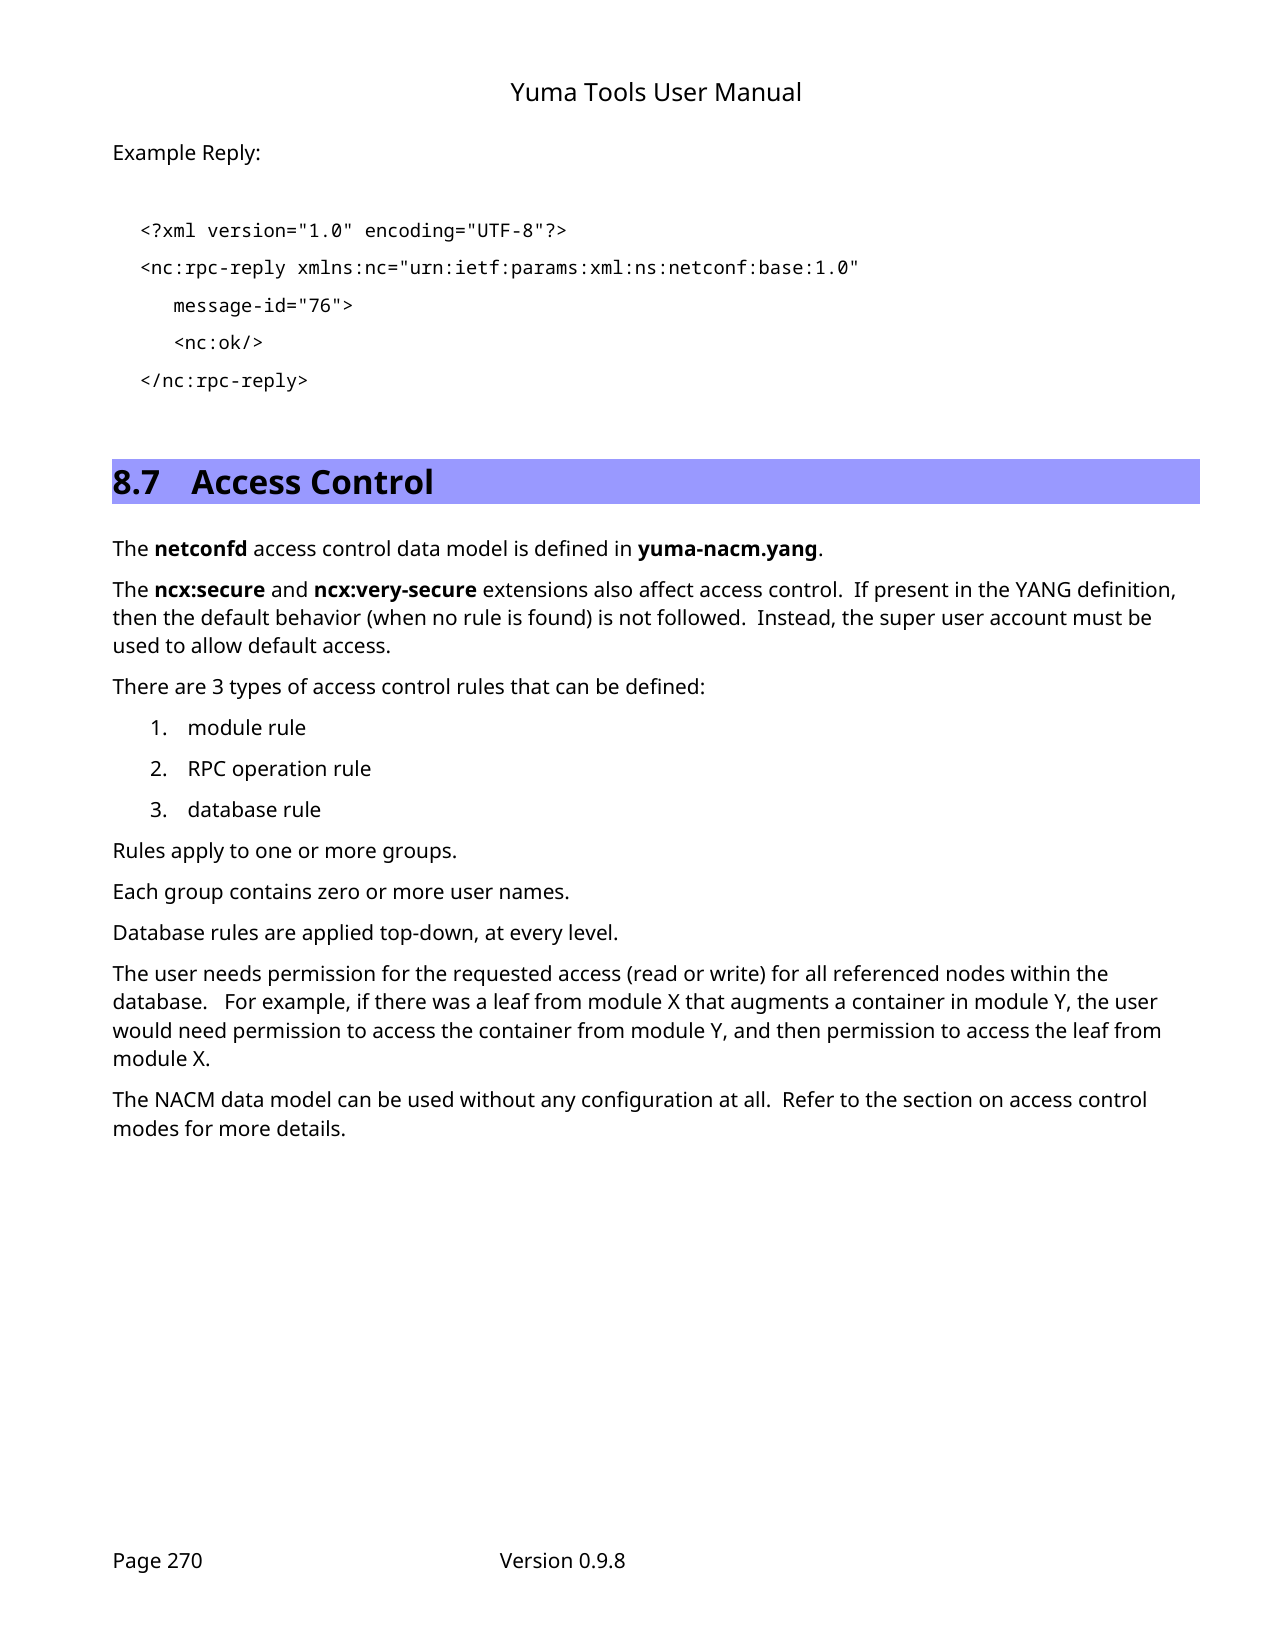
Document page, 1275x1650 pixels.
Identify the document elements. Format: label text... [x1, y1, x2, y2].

list RPC operation rule [150, 754, 1200, 783]
text Rules apply to one or more groups. [112, 836, 1200, 865]
text The ncx:secure and ncx:very-secure extensions also affect access control. If present in the YANG definition, then the default behavior (when no rule is found) is not followed. Instead, the super user account must be used to allow default access. [112, 575, 1200, 660]
text The NACM data model can be used without any configuration at all. Refer to the section on access control modes for more details. [112, 1085, 1200, 1142]
text <nc:rpc-reply xmlns:nc="urn:ietf:params:xml:ns:netconf:base:1.0" [139, 254, 1200, 280]
list database rule [150, 795, 1200, 824]
text There are 3 types of access control rules that can be defined: [112, 672, 1200, 701]
text <?xml version="1.0" encoding="UTF-8"?> [139, 217, 1200, 242]
text Database rules are applied top-down, at every level. [112, 918, 1200, 947]
list module rule [150, 713, 1200, 742]
text The user needs permission for the requested access (read or write) for all referenced nodes within the database. For example, if there was a leaf from module X that augments a container in module Y, the user would need permission to access the container from module Y, and then permission to access the leaf from module X. [112, 959, 1200, 1073]
text message-id="76"> [139, 292, 1200, 317]
text The netconfd access control data model is defined in yuma-nacm.yang. [112, 534, 1200, 562]
text Each group contains zero or more user names. [112, 877, 1200, 906]
text Example Reply: [112, 138, 1200, 167]
text <nc:ok/> [139, 329, 1200, 355]
text </nc:rpc-reply> [139, 367, 1200, 392]
subtitle Access Control [112, 459, 1200, 504]
